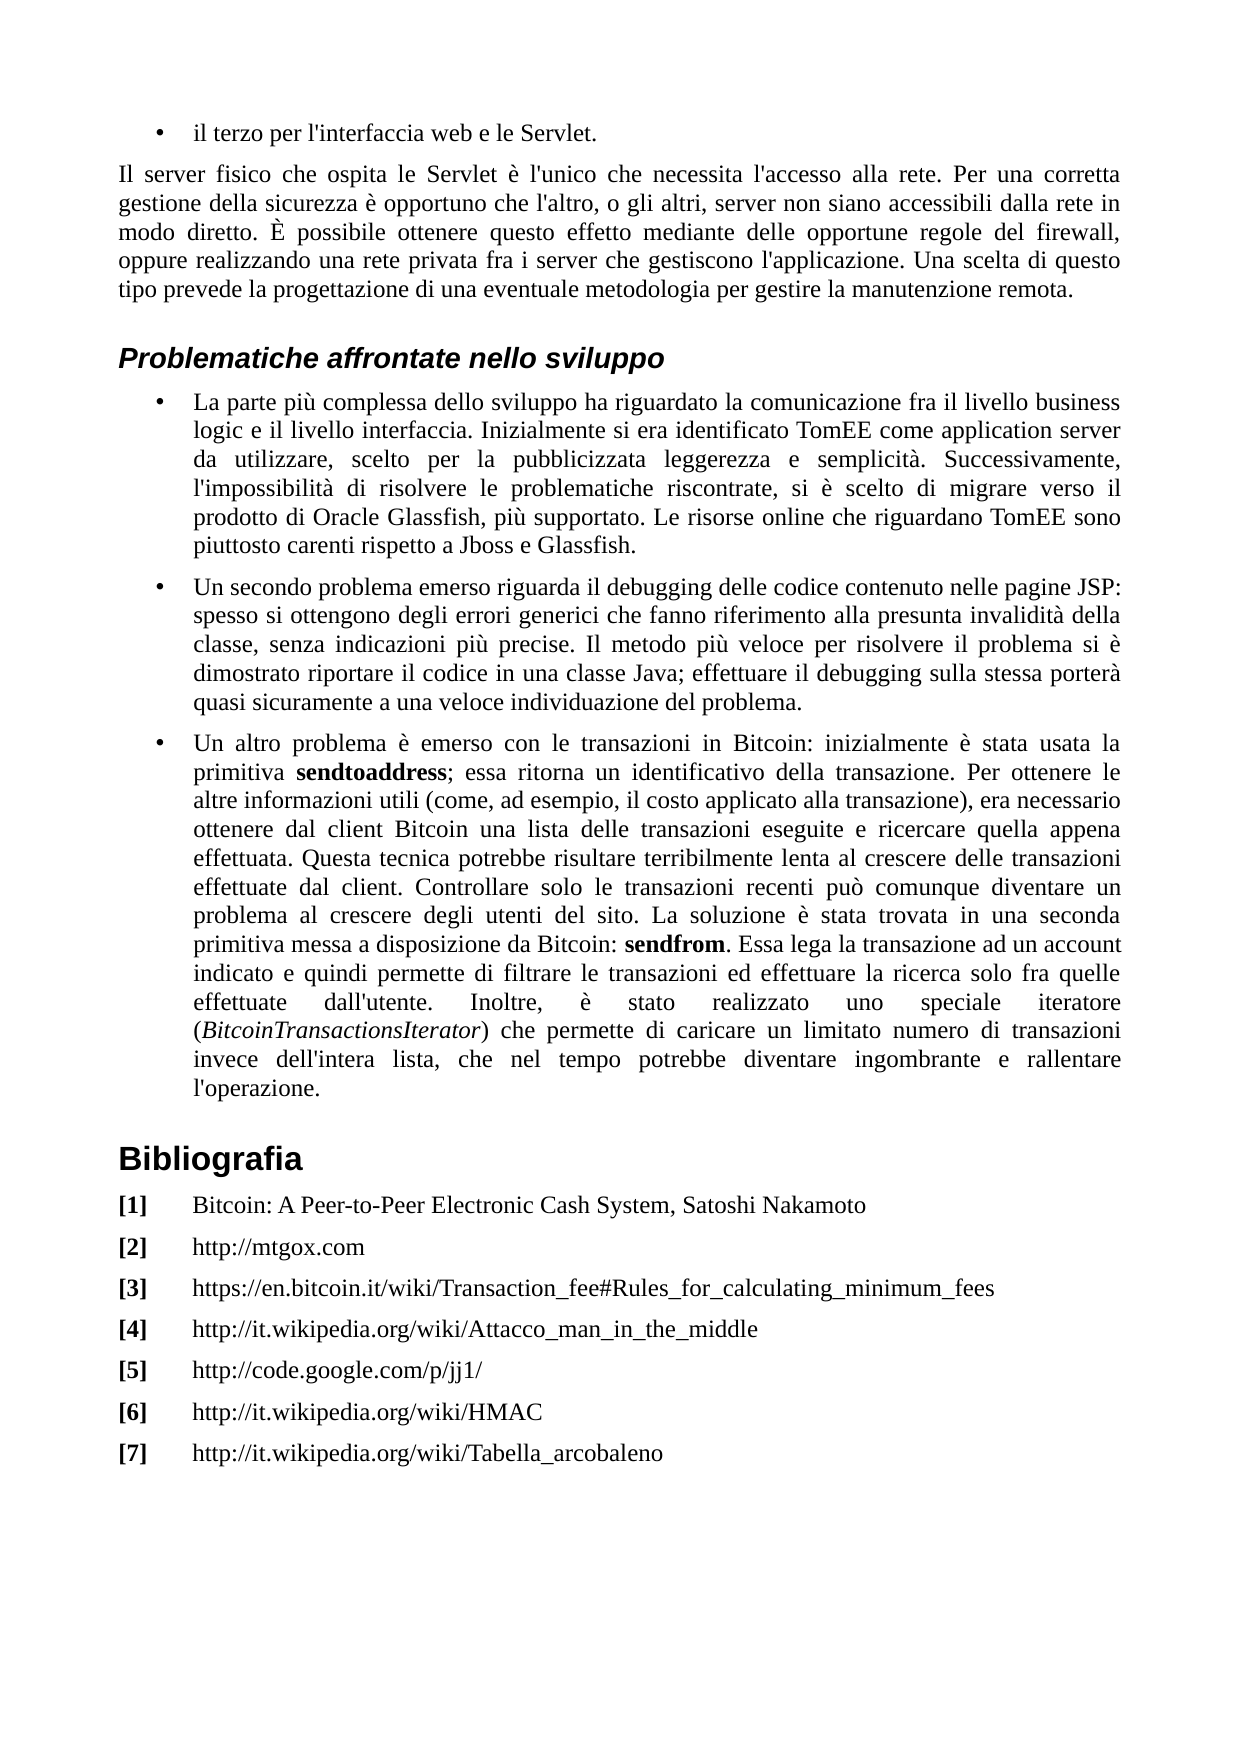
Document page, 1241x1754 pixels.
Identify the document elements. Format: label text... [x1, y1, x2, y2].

text [7] http://it.wikipedia.org/wiki/Tabella_arcobaleno [118, 1438, 1122, 1467]
list Un secondo problema emerso riguarda il debugging delle codice contenuto nelle pagine JSP: spesso si ottengono degli errori generici che fanno riferimento alla presunta invalidità della classe, senza indicazioni più precise. Il metodo più veloce per risolvere il problema si è dimostrato riportare il codice in una classe Java; effettuare il debugging sulla stessa porterà quasi sicuramente a una veloce individuazione del problema. [156, 572, 1122, 715]
text Il server fisico che ospita le Servlet è l'unico che necessita l'accesso alla rete. Per una corretta gestione della sicurezza è opportuno che l'altro, o gli altri, server non siano accessibili dalla rete in modo diretto. È possibile ottenere questo effetto mediante delle opportune regole del firewall, oppure realizzando una rete privata fra i server che gestiscono l'applicazione. Una scelta di questo tipo prevede la progettazione di una eventuale metodologia per gestire la manutenzione remota. [118, 159, 1122, 303]
subtitle Bibliografia [118, 1139, 1122, 1178]
text [4] http://it.wikipedia.org/wiki/Attacco_man_in_the_middle [118, 1314, 1122, 1343]
list Un altro problema è emerso con le transazioni in Bitcoin: inizialmente è stata usata la primitiva sendtoaddress; essa ritorna un identificativo della transazione. Per ottenere le altre informazioni utili (come, ad esempio, il costo applicato alla transazione), era necessario ottenere dal client Bitcoin una lista delle transazioni eseguite e ricercare quella appena effettuata. Questa tecnica potrebbe risultare terribilmente lenta al crescere delle transazioni effettuate dal client. Controllare solo le transazioni recenti può comunque diventare un problema al crescere degli utenti del sito. La soluzione è stata trovata in una seconda primitiva messa a disposizione da Bitcoin: sendfrom. Essa lega la transazione ad un account indicato e quindi permette di filtrare le transazioni ed effettuare la ricerca solo fra quelle effettuate dall'utente. Inoltre, è stato realizzato uno speciale iteratore (BitcoinTransactionsIterator) che permette di caricare un limitato numero di transazioni invece dell'intera lista, che nel tempo potrebbe diventare ingombrante e rallentare l'operazione. [156, 728, 1122, 1102]
list La parte più complessa dello sviluppo ha riguardato la comunicazione fra il livello business logic e il livello interfaccia. Inizialmente si era identificato TomEE come application server da utilizzare, scelto per la pubblicizzata leggerezza e semplicità. Successivamente, l'impossibilità di risolvere le problematiche riscontrate, si è scelto di migrare verso il prodotto di Oracle Glassfish, più supportato. Le risorse online che riguardano TomEE sono piuttosto carenti rispetto a Jboss e Glassfish. [156, 387, 1122, 559]
list il terzo per l'interfaccia web e le Servlet. [156, 118, 1122, 147]
subtitle Problematiche affrontate nello sviluppo [118, 341, 1122, 374]
text [6] http://it.wikipedia.org/wiki/HMAC [118, 1397, 1122, 1425]
text [1] Bitcoin: A Peer-to-Peer Electronic Cash System, Satoshi Nakamoto [118, 1190, 1122, 1219]
text [5] http://code.google.com/p/jj1/ [118, 1355, 1122, 1384]
text [2] http://mtgox.com [118, 1232, 1122, 1260]
text [3] https://en.bitcoin.it/wiki/Transaction_fee#Rules_for_calculating_minimum_fees [118, 1273, 1122, 1302]
